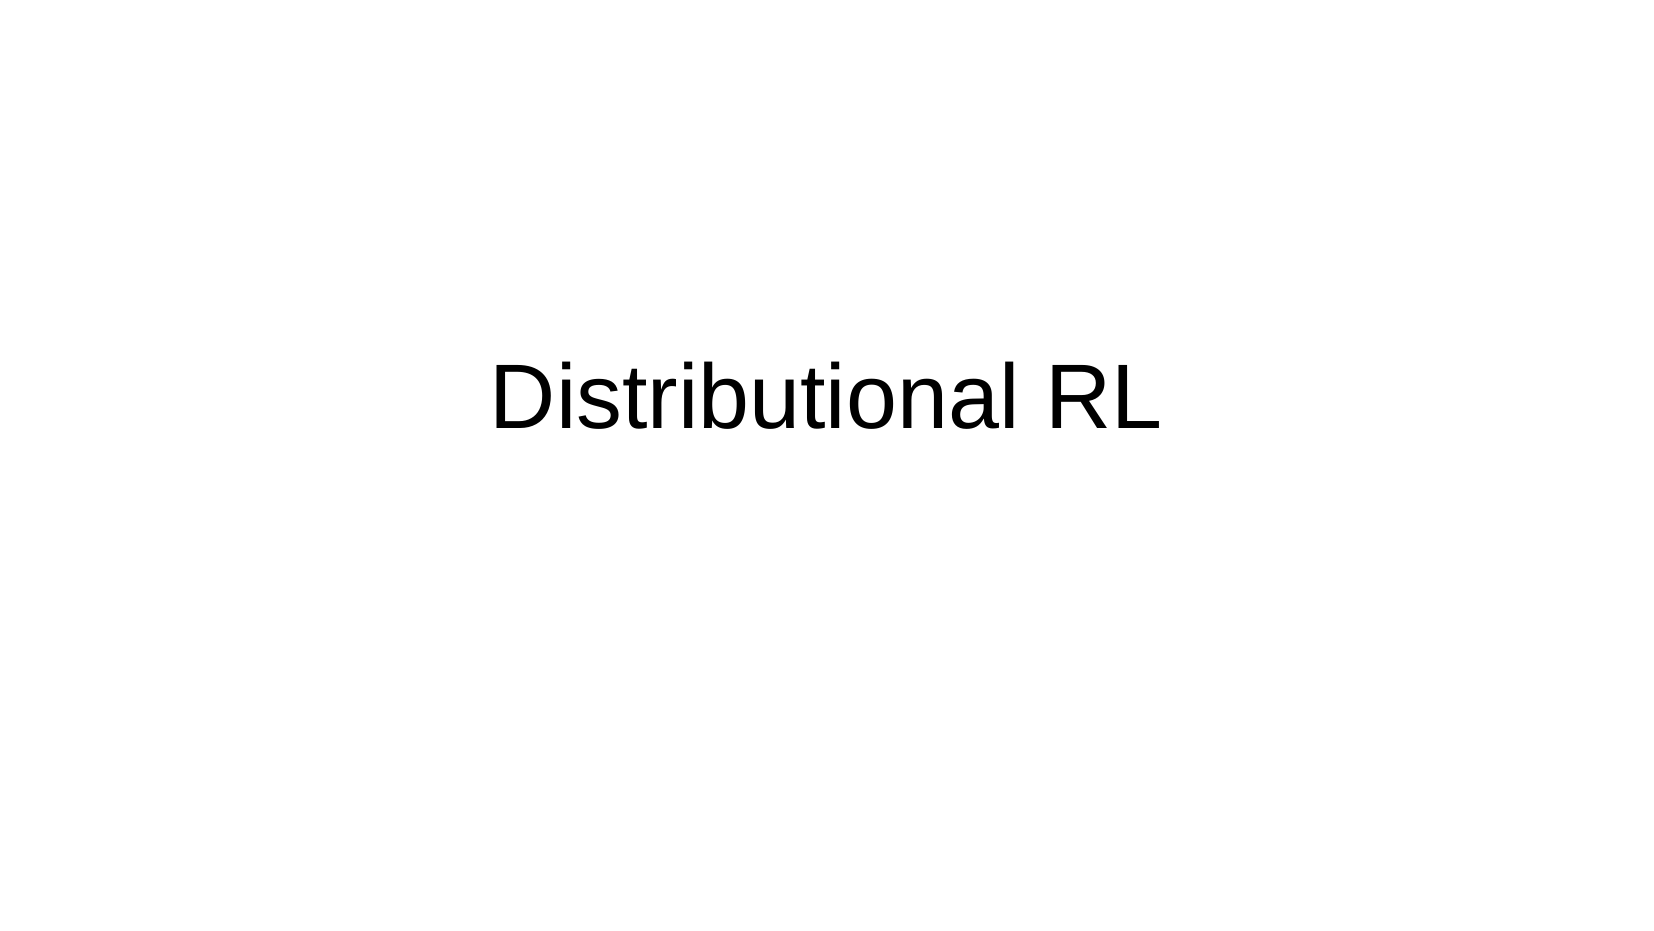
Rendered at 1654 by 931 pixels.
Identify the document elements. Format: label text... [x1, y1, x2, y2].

subtitle Distributional RL [82, 37, 1571, 757]
